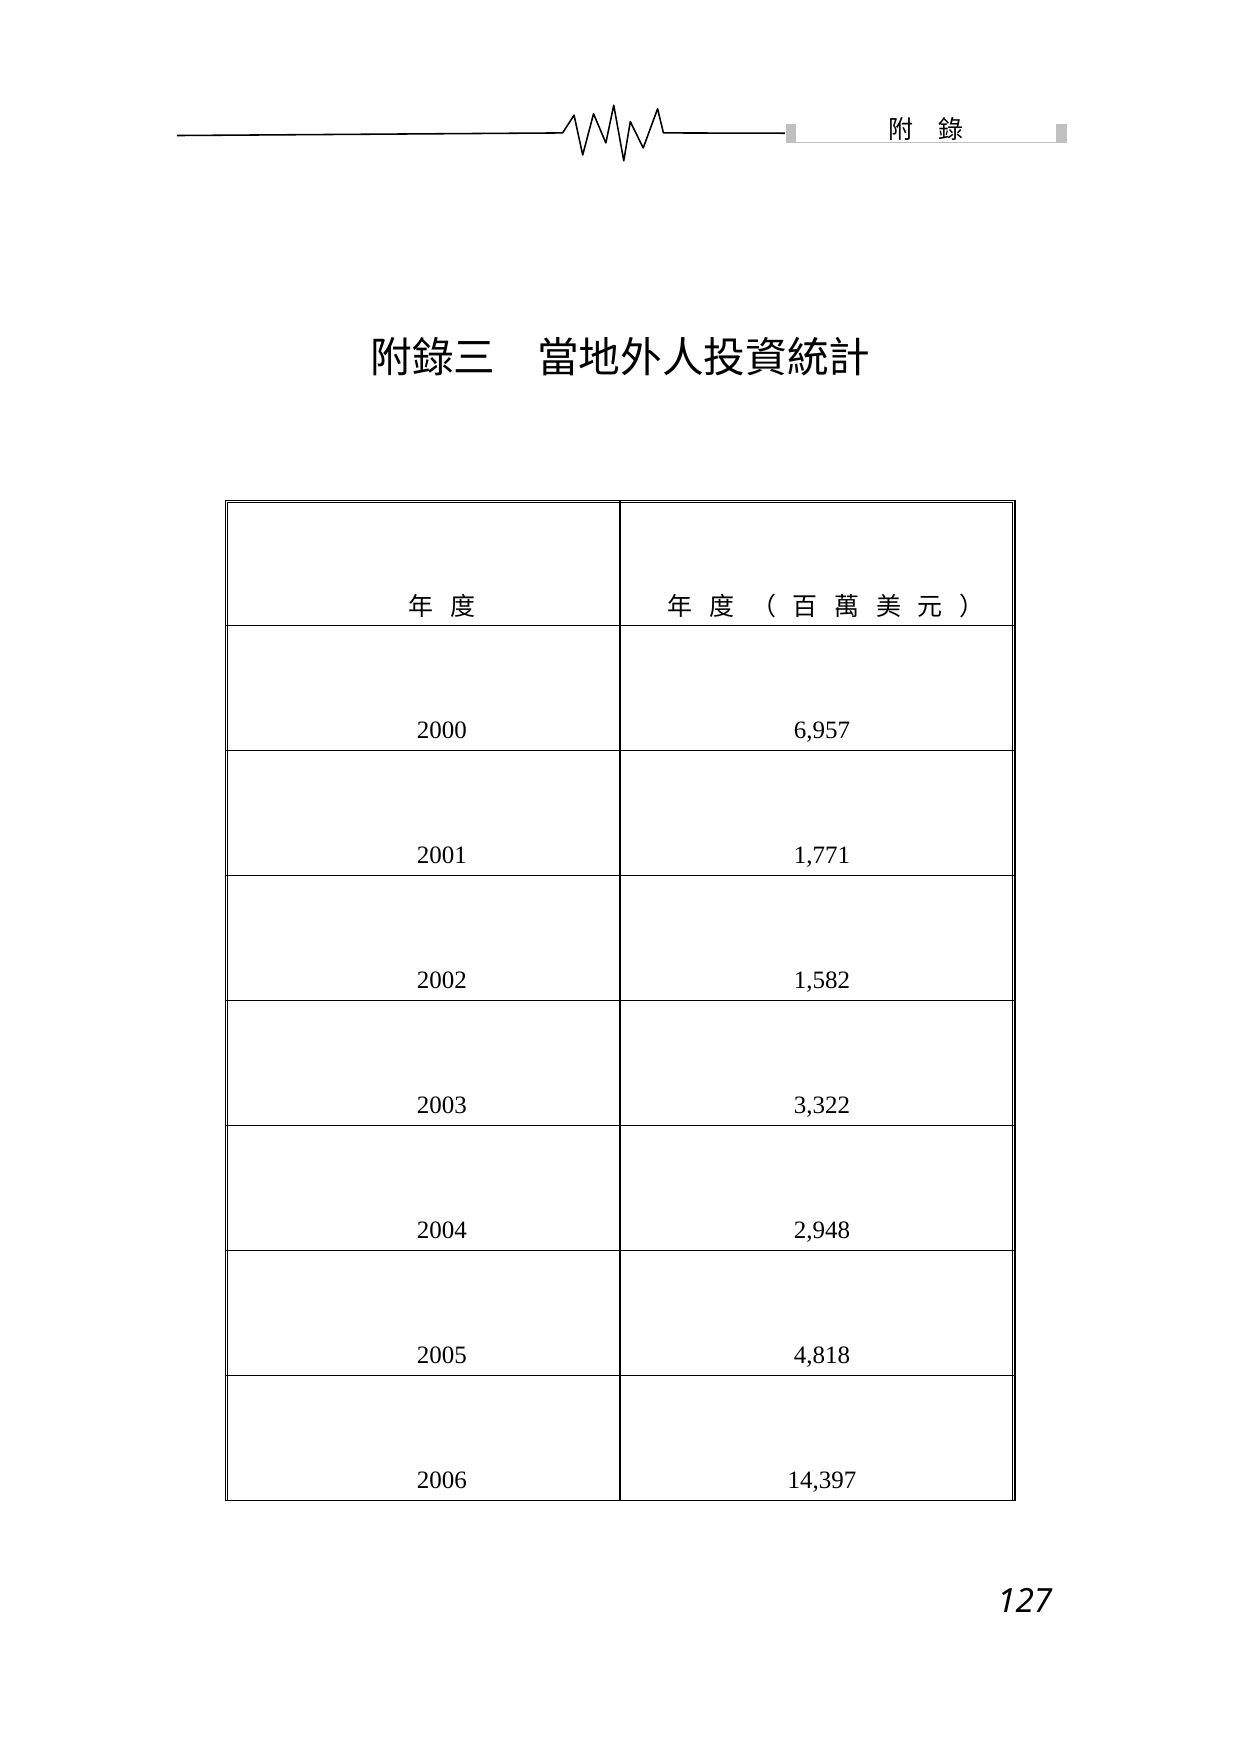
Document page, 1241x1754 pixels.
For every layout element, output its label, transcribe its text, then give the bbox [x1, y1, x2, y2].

table_cell 2003 [228, 1001, 619, 1125]
table_cell 4,818 [621, 1251, 1012, 1375]
text 附錄三 當地外人投資統計 [183, 313, 1058, 375]
table_cell 2006 [228, 1376, 619, 1500]
table_cell 1,771 [621, 751, 1012, 875]
table_cell 6,957 [621, 626, 1012, 750]
table_cell 2001 [228, 751, 619, 875]
table_cell 2002 [228, 876, 619, 1000]
table_cell 2005 [228, 1251, 619, 1375]
table_cell 2,948 [621, 1126, 1012, 1250]
table_cell 2000 [228, 626, 619, 750]
table_header 年度（百萬美元） [621, 503, 1012, 625]
table_cell 2004 [228, 1126, 619, 1250]
table_cell 14,397 [621, 1376, 1012, 1500]
table_cell 1,582 [621, 876, 1012, 1000]
table_header 年度 [228, 503, 619, 625]
table_cell 3,322 [621, 1001, 1012, 1125]
